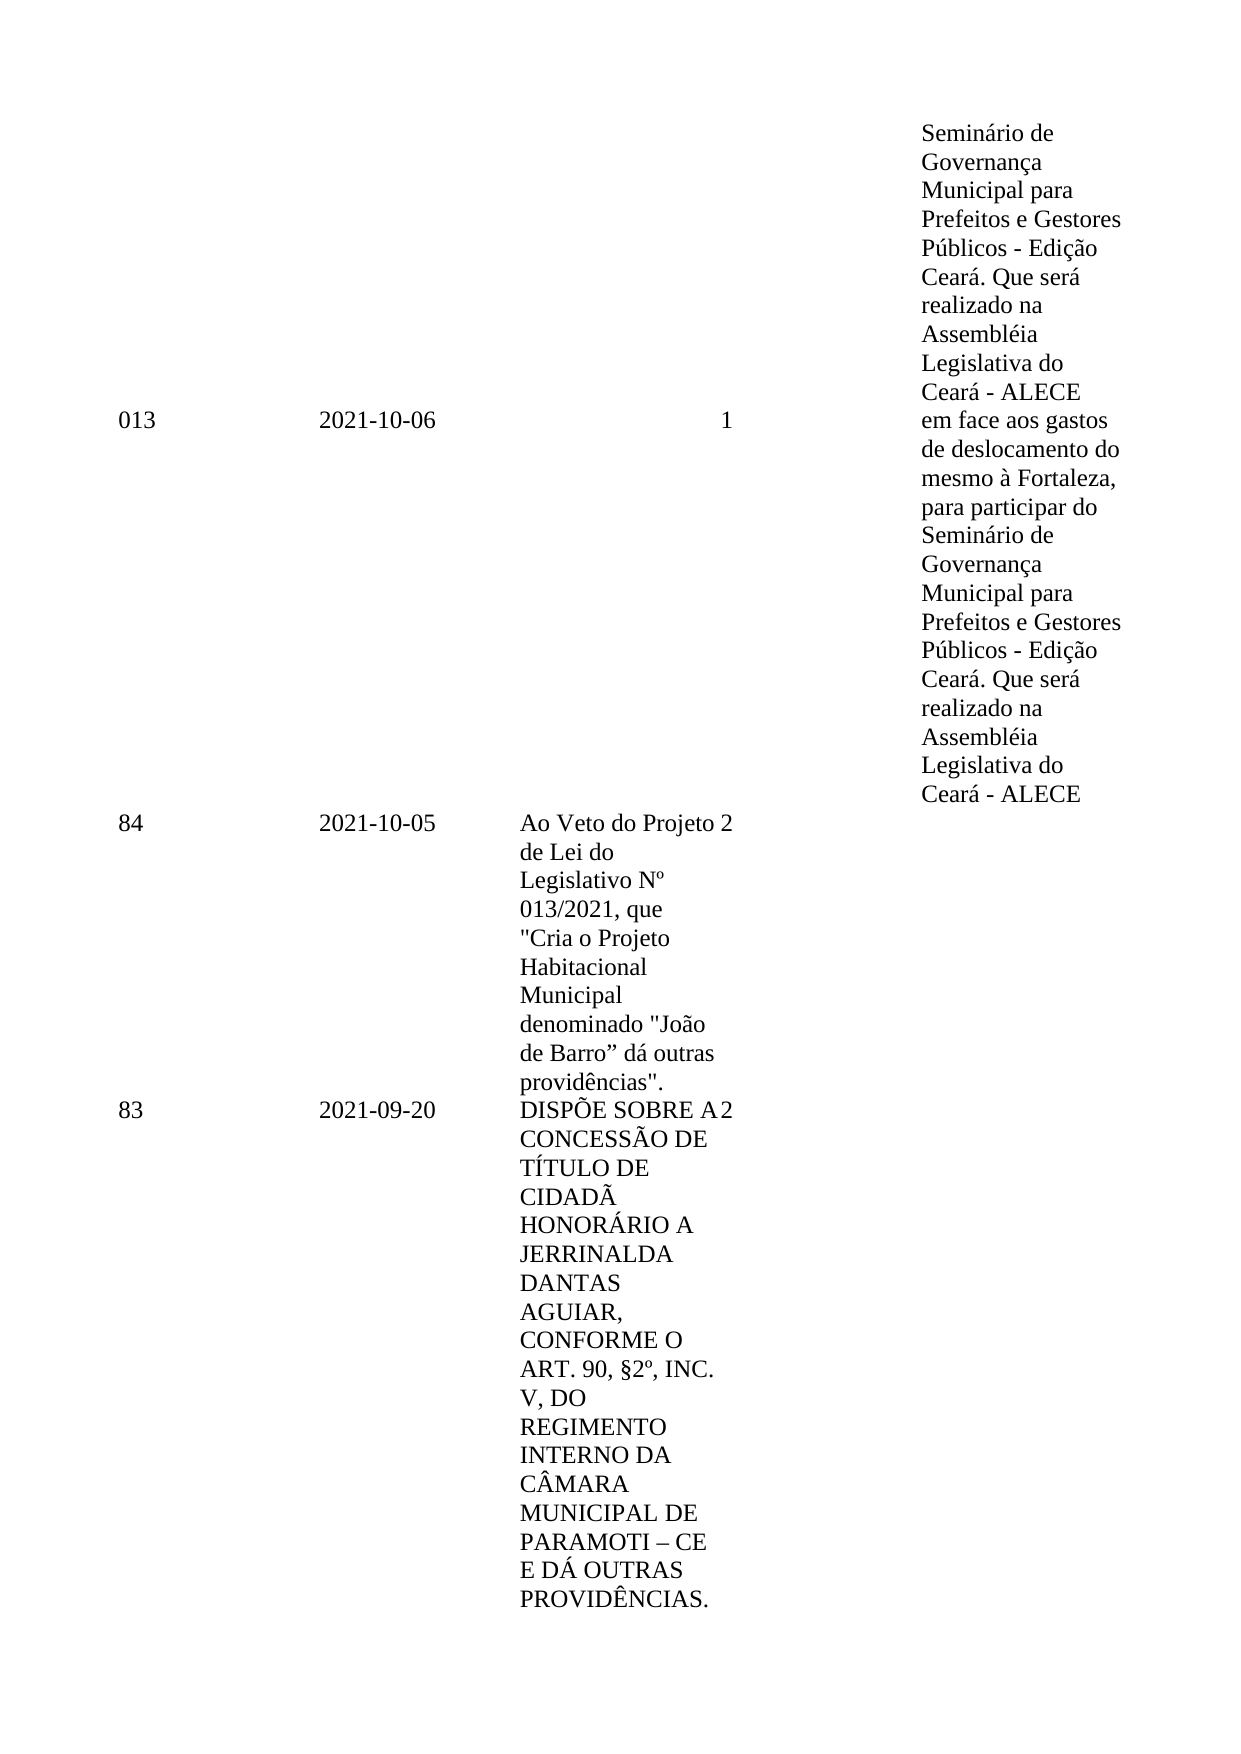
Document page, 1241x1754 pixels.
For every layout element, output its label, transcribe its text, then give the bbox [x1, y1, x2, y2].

table_cell [720, 118, 921, 406]
table_cell [520, 118, 720, 406]
table_cell [319, 118, 519, 406]
table_cell Ao Veto do Projeto de Lei do Legislativo Nº 013/2021, que "Cria o Projeto Habitacional Municipal denominado "João de Barro” dá outras providências". [520, 808, 720, 1096]
table_cell 84 [118, 808, 319, 1096]
table_cell [921, 1096, 1122, 1613]
table_cell 2021-10-06 [319, 406, 519, 808]
table_cell 2 [720, 808, 921, 1096]
table_cell 2 [720, 1096, 921, 1613]
table_cell 83 [118, 1096, 319, 1613]
table_cell Seminário de Governança Municipal para Prefeitos e Gestores Públicos - Edição Ceará. Que será realizado na Assembléia Legislativa do Ceará - ALECE [921, 118, 1122, 406]
table_cell em face aos gastos de deslocamento do mesmo à Fortaleza, para participar do Seminário de Governança Municipal para Prefeitos e Gestores Públicos - Edição Ceará. Que será realizado na Assembléia Legislativa do Ceará - ALECE [921, 406, 1122, 808]
table_cell 1 [720, 406, 921, 808]
table_cell DISPÕE SOBRE A CONCESSÃO DE TÍTULO DE CIDADÃ HONORÁRIO A JERRINALDA DANTAS AGUIAR, CONFORME O ART. 90, §2º, INC. V, DO REGIMENTO INTERNO DA CÂMARA MUNICIPAL DE PARAMOTI – CE E DÁ OUTRAS PROVIDÊNCIAS. [520, 1096, 720, 1613]
table_cell 2021-09-20 [319, 1096, 519, 1613]
table_cell 2021-10-05 [319, 808, 519, 1096]
table_cell 013 [118, 406, 319, 808]
table_cell [921, 808, 1122, 1096]
table_cell [118, 118, 319, 406]
table_cell [520, 406, 720, 808]
